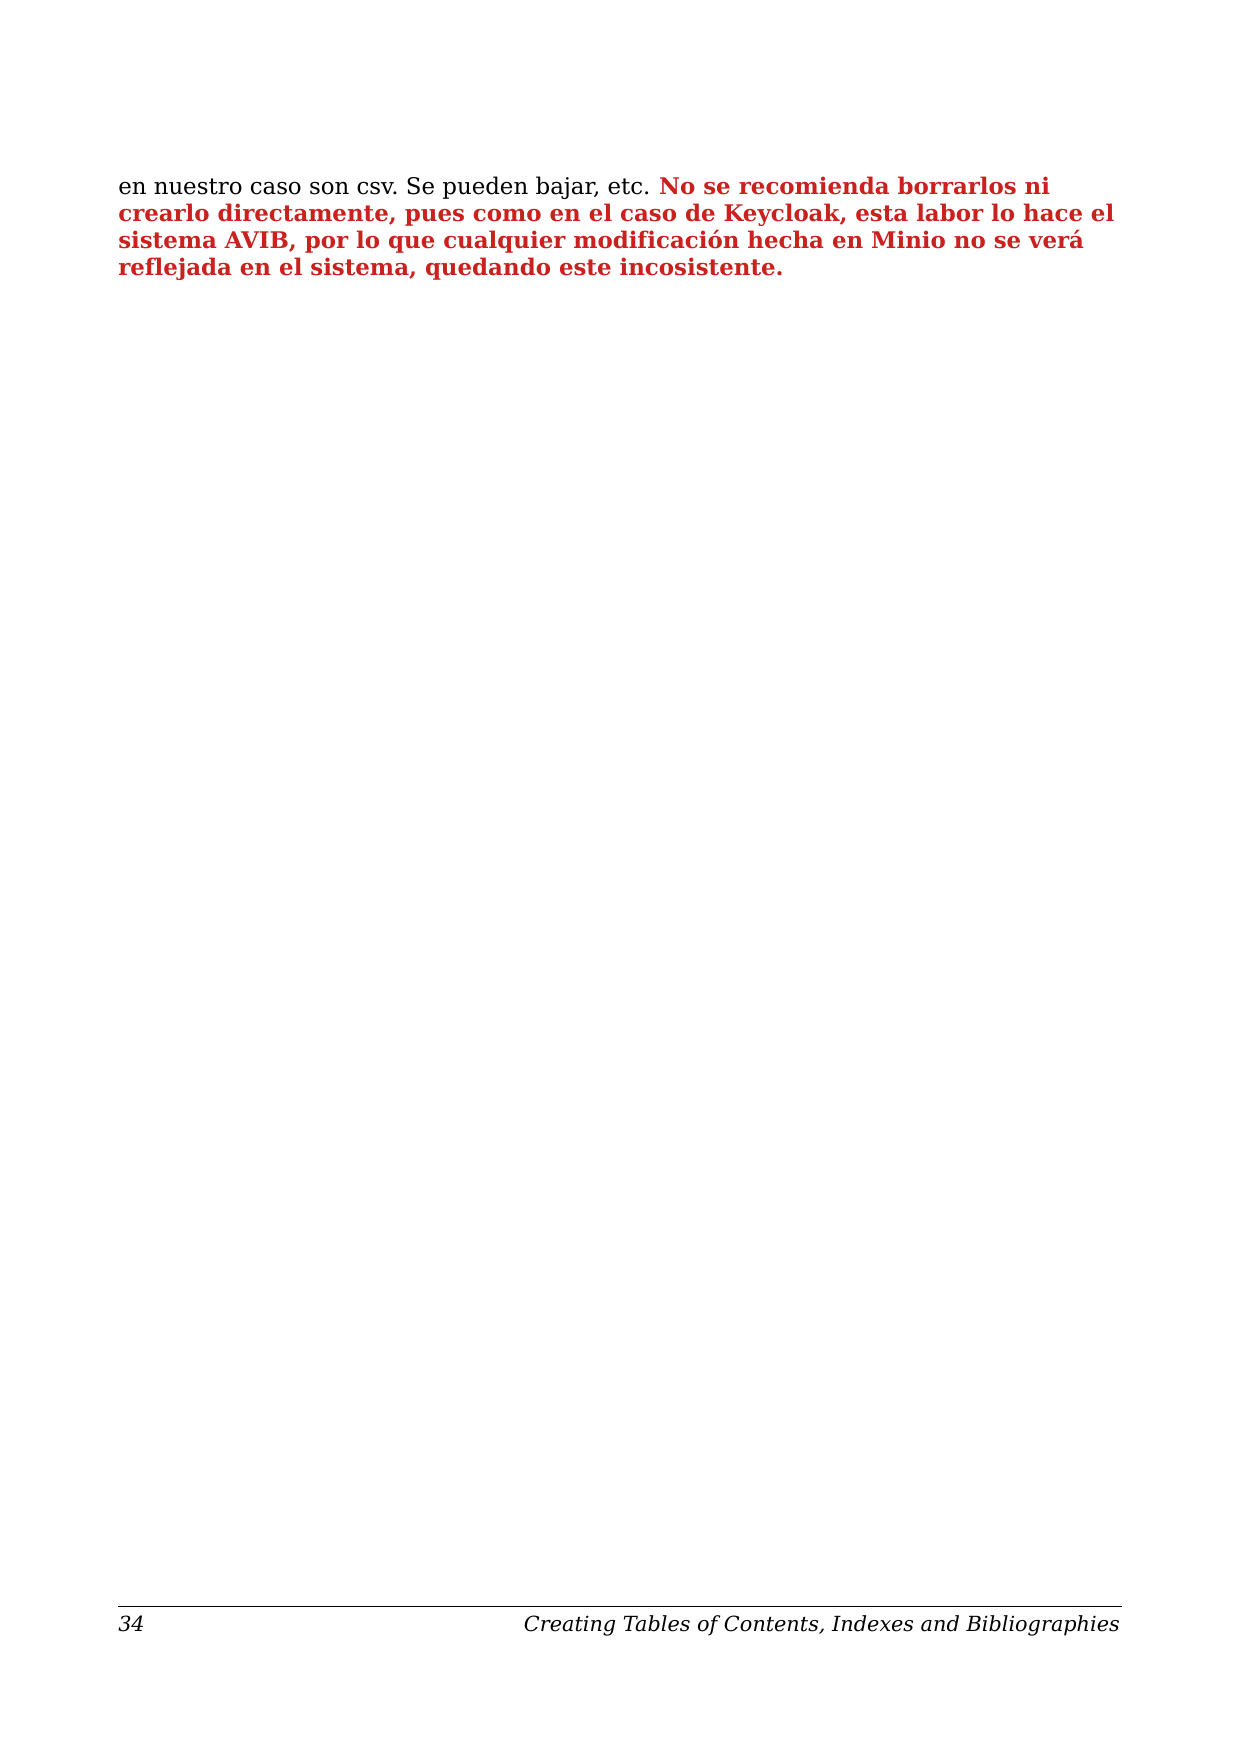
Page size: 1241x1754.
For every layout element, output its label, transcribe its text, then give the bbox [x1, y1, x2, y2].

text en nuestro caso son csv. Se pueden bajar, etc. No se recomienda borrarlos ni crearlo directamente, pues como en el caso de Keycloak, esta labor lo hace el sistema AVIB, por lo que cualquier modificación hecha en Minio no se verá reflejada en el sistema, quedando este incosistente. [118, 173, 1122, 280]
